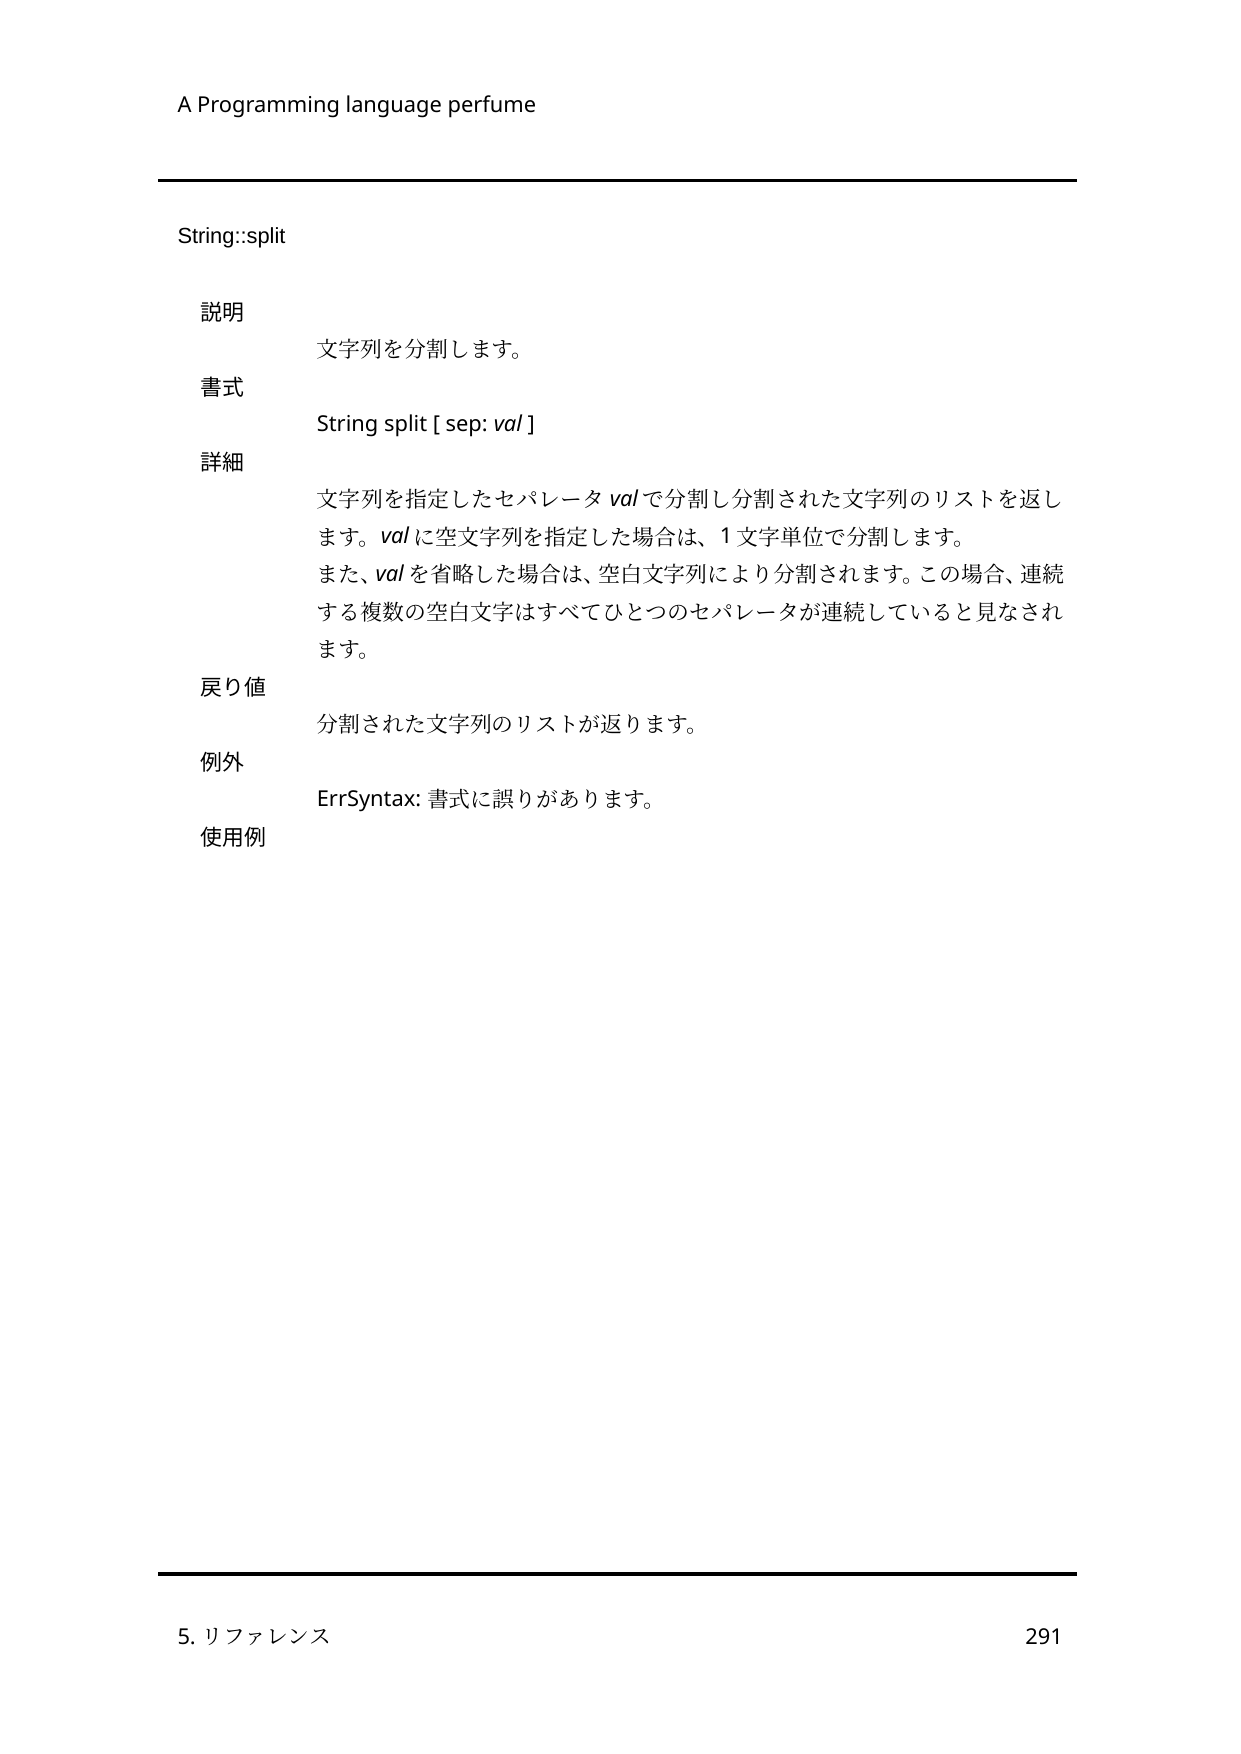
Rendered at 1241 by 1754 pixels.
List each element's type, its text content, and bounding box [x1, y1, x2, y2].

subtitle String::split [177, 217, 1063, 254]
table_cell 戻り値 [200, 667, 317, 742]
table_cell 例外 [200, 742, 317, 817]
table_cell String split [ sep: val ] [317, 367, 1063, 442]
table_cell 詳細 [200, 442, 317, 667]
table_cell 文字列を指定したセパレータvalで分割し分割された文字列のリストを返します。valに空文字列を指定した場合は、1文字単位で分割します。 また、valを省略した場合は、空白文字列により分割されます。この場合、連続する複数の空白文字はすべてひとつのセパレータが連続していると見なされます。 [317, 442, 1063, 667]
table_cell [317, 817, 1063, 892]
table_cell 分割された文字列のリストが返ります。 [317, 667, 1063, 742]
table_header 文字列を分割します。 [317, 292, 1063, 367]
table_cell 書式 [200, 367, 317, 442]
table_cell 使用例 [200, 817, 317, 892]
table_cell ErrSyntax: 書式に誤りがあります。 [317, 742, 1063, 817]
table_header 説明 [200, 292, 317, 367]
